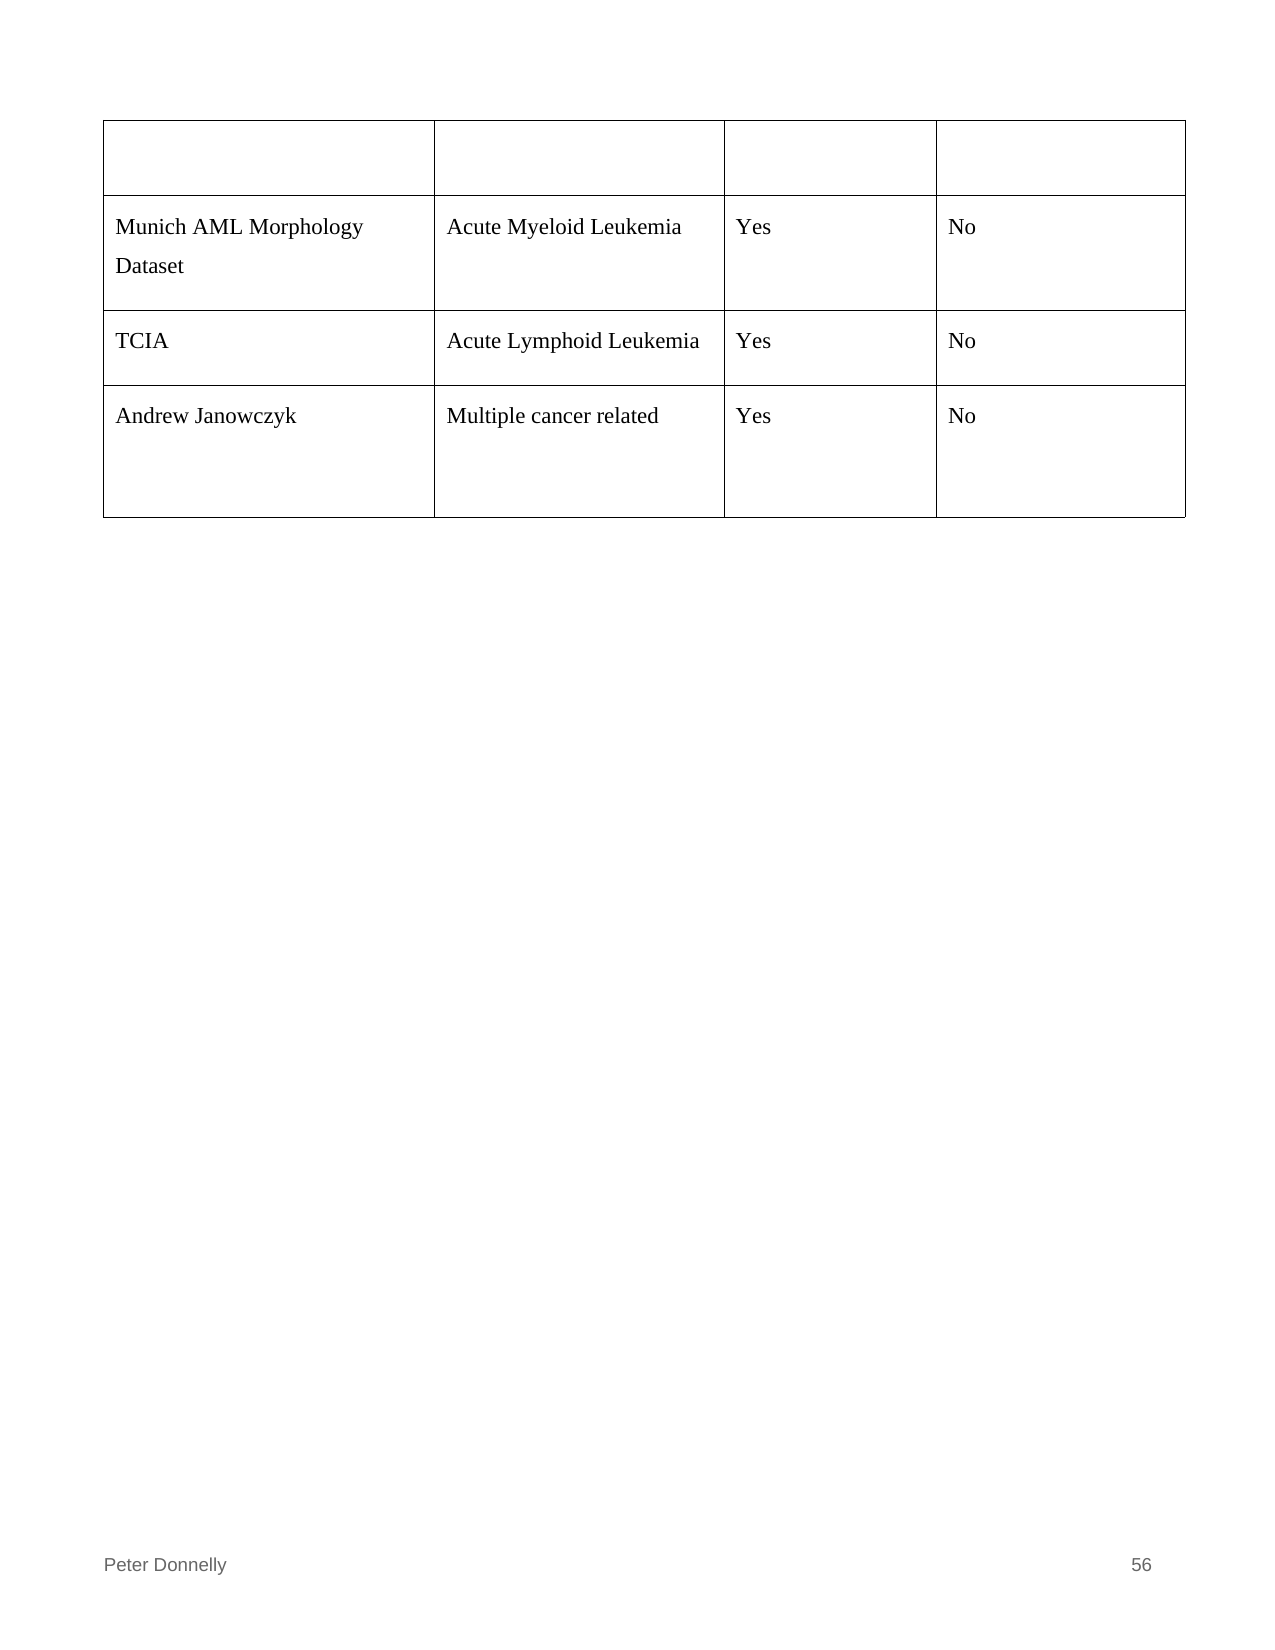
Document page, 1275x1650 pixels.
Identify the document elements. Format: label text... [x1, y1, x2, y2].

table_cell [937, 121, 1185, 195]
table_cell [725, 121, 936, 195]
table_cell Acute Myeloid Leukemia [435, 196, 724, 309]
table_cell Yes [725, 386, 936, 517]
table_cell No [937, 196, 1185, 309]
table_cell Multiple cancer related [435, 386, 724, 517]
table_cell Andrew Janowczyk [104, 386, 434, 517]
table_cell TCIA [104, 311, 434, 384]
table_cell [104, 121, 434, 195]
table_cell No [937, 311, 1185, 384]
table_cell Yes [725, 196, 936, 309]
table_cell Munich AML Morphology Dataset [104, 196, 434, 309]
table_cell No [937, 386, 1185, 517]
table_cell Acute Lymphoid Leukemia [435, 311, 724, 384]
table_cell Yes [725, 311, 936, 384]
table_cell [435, 121, 724, 195]
